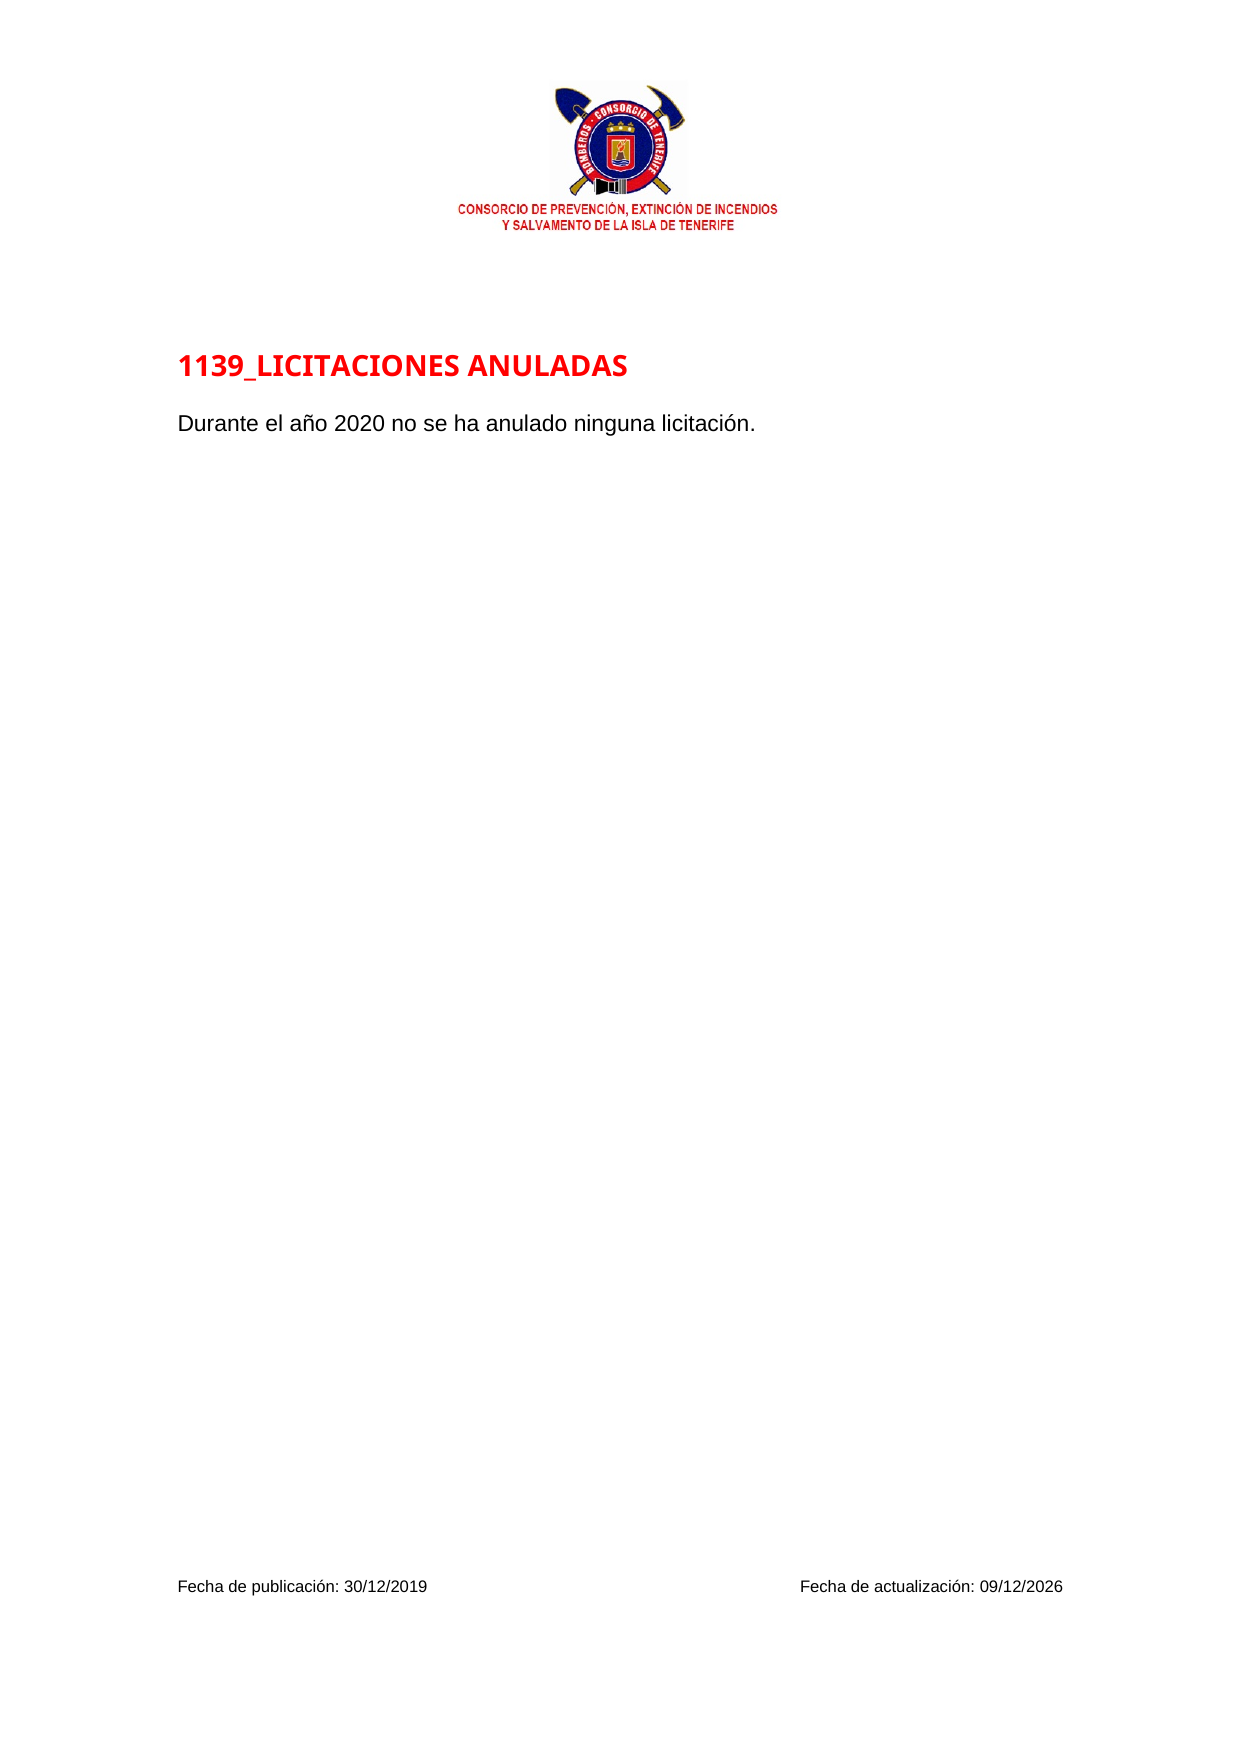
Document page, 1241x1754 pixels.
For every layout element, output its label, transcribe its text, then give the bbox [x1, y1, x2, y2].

subtitle 1139_LICITACIONES ANULADAS [177, 345, 1063, 385]
text Durante el año 2020 no se ha anulado ninguna licitación. [177, 410, 1063, 436]
